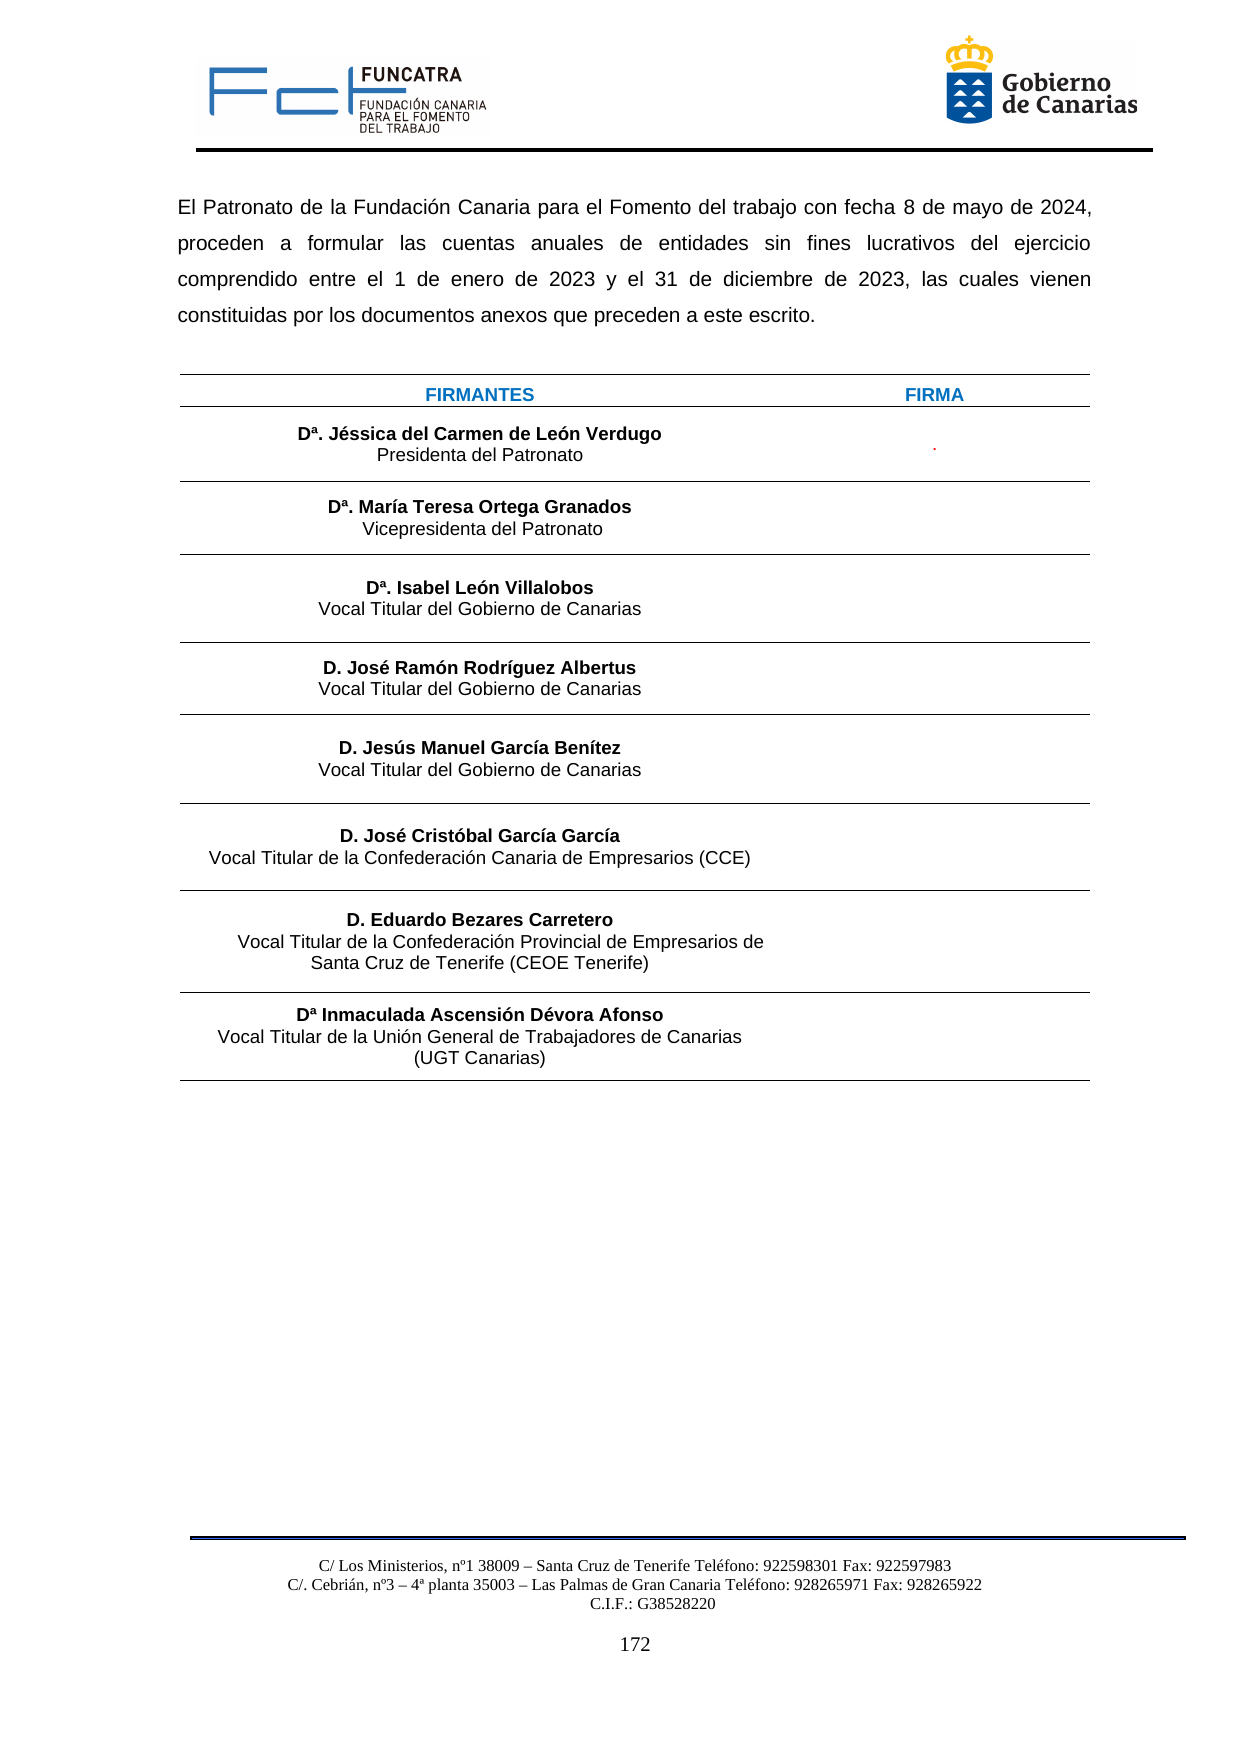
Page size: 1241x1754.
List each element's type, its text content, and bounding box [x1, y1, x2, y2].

picture [195, 57, 492, 138]
table_cell [779, 715, 1089, 803]
text El Patronato de la Fundación Canaria para el Fomento del trabajo con fecha 8 de mayo de 2024, proceden a formular las cuentas anuales de entidades sin fines lucrativos del ejercicio comprendido entre el 1 de enero de 2023 y el 31 de diciembre de 2023, las cuales vienen constituidas por los documentos anexos que preceden a este escrito. [177, 195, 1092, 326]
table_header FIRMA [779, 375, 1089, 406]
table_cell D. José Cristóbal García García Vocal Titular de la Confederación Canaria de Empresarios (CCE) [180, 804, 779, 890]
table_cell D. Jesús Manuel García Benítez Vocal Titular del Gobierno de Canarias [180, 715, 779, 803]
table_cell Dª. María Teresa Ortega Granados Vicepresidenta del Patronato [180, 482, 779, 553]
table_cell [779, 993, 1089, 1080]
table_cell Dª. Isabel León Villalobos Vocal Titular del Gobierno de Canarias [180, 555, 779, 642]
table_cell Dª. Jéssica del Carmen de León Verdugo Presidenta del Patronato [180, 407, 779, 481]
table_cell [779, 804, 1089, 890]
table_cell . [779, 407, 1089, 481]
table_cell [779, 482, 1089, 553]
table_header FIRMANTES [180, 375, 779, 406]
table_cell D. José Ramón Rodríguez Albertus Vocal Titular del Gobierno de Canarias [180, 643, 779, 713]
table_cell [779, 891, 1089, 992]
picture [945, 35, 1138, 124]
table_cell [779, 643, 1089, 713]
table_cell D. Eduardo Bezares Carretero Vocal Titular de la Confederación Provincial de Empresarios de Santa Cruz de Tenerife (CEOE Tenerife) [180, 891, 779, 992]
table_cell [779, 555, 1089, 642]
table_cell Dª Inmaculada Ascensión Dévora Afonso Vocal Titular de la Unión General de Trabajadores de Canarias (UGT Canarias) [180, 993, 779, 1080]
